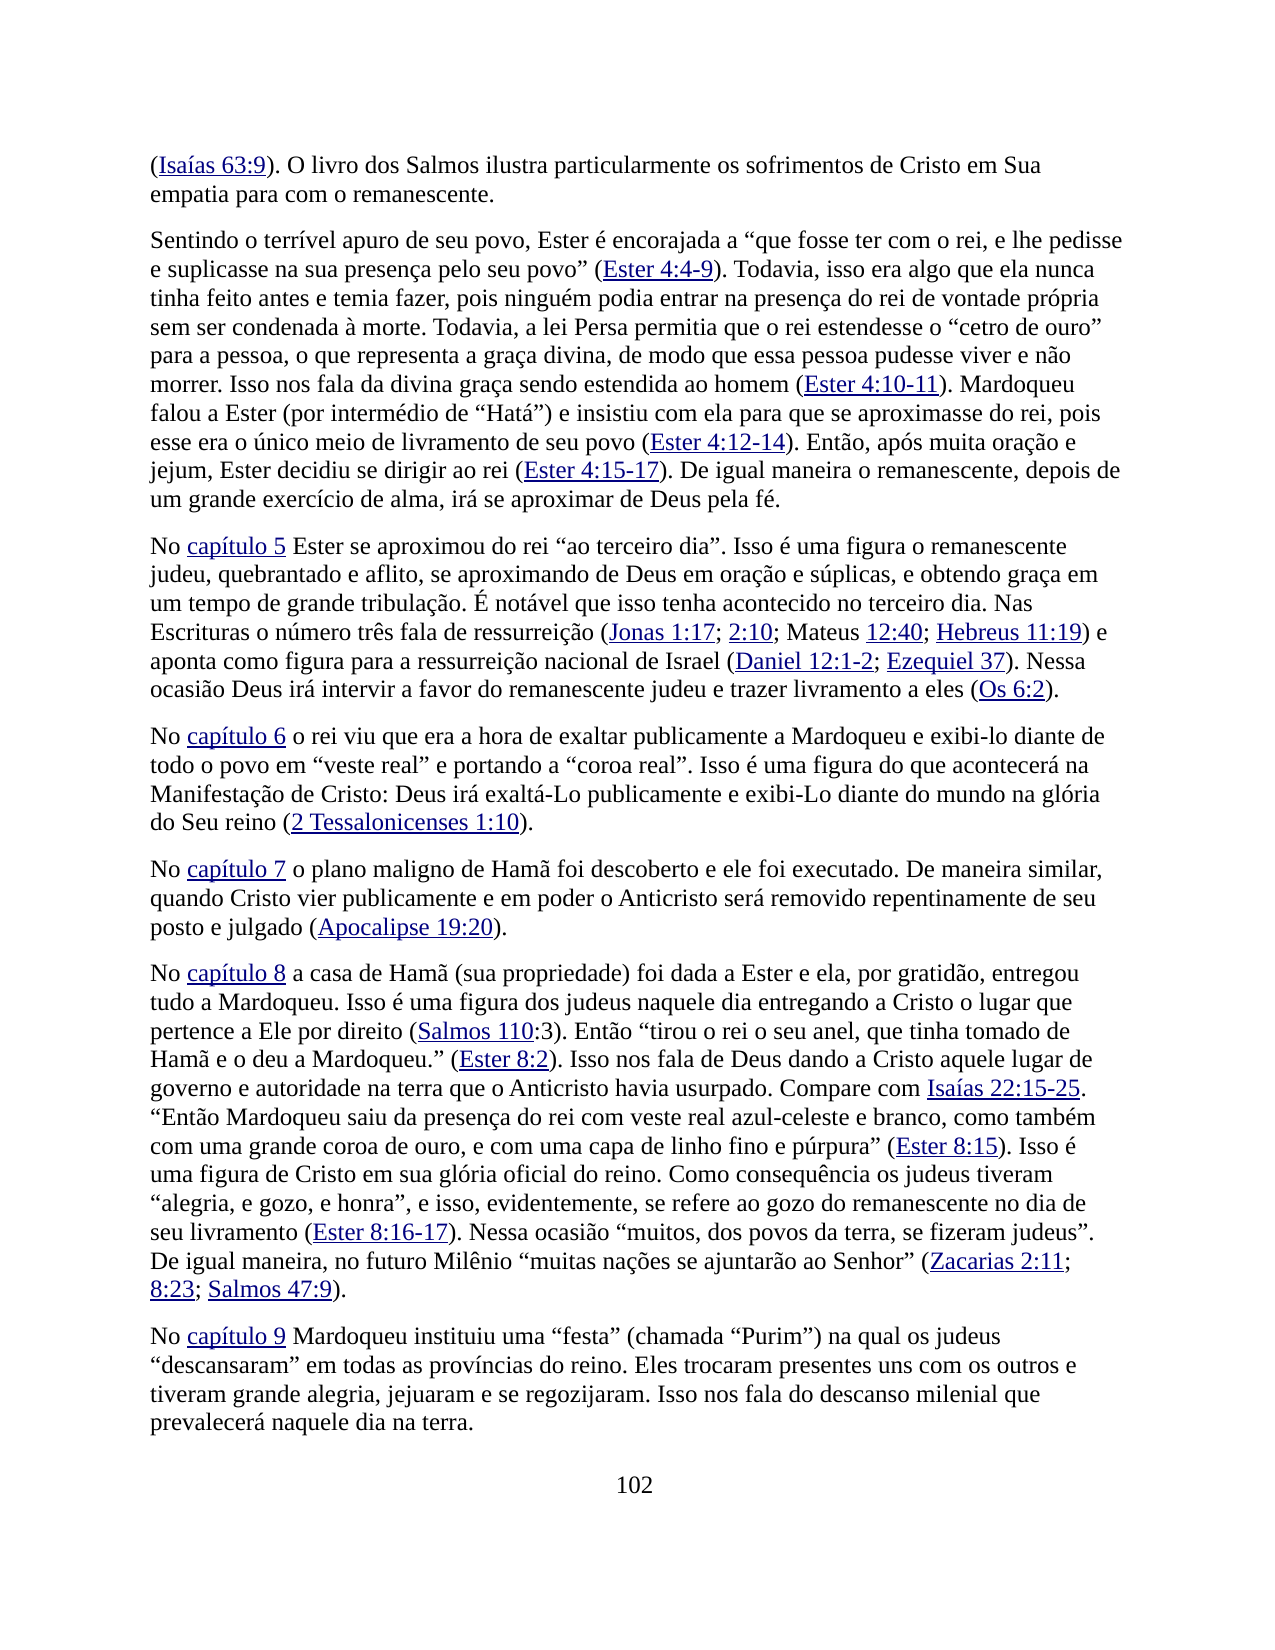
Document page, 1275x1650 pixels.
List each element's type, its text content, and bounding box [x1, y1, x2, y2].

text No capítulo 9 Mardoqueu instituiu uma “festa” (chamada “Purim”) na qual os judeus “descansaram” em todas as províncias do reino. Eles trocaram presentes uns com os outros e tiveram grande alegria, jejuaram e se regozijaram. Isso nos fala do descanso milenial que prevalecerá naquele dia na terra. [150, 1321, 1125, 1436]
text No capítulo 5 Ester se aproximou do rei “ao terceiro dia”. Isso é uma figura o remanescente judeu, quebrantado e aflito, se aproximando de Deus em oração e súplicas, e obtendo graça em um tempo de grande tribulação. É notável que isso tenha acontecido no terceiro dia. Nas Escrituras o número três fala de ressurreição (Jonas 1:17; 2:10; Mateus 12:40; Hebreus 11:19) e aponta como figura para a ressurreição nacional de Israel (Daniel 12:1-2; Ezequiel 37). Nessa ocasião Deus irá intervir a favor do remanescente judeu e trazer livramento a eles (Os 6:2). [150, 531, 1125, 703]
text No capítulo 8 a casa de Hamã (sua propriedade) foi dada a Ester e ela, por gratidão, entregou tudo a Mardoqueu. Isso é uma figura dos judeus naquele dia entregando a Cristo o lugar que pertence a Ele por direito (Salmos 110:3). Então “tirou o rei o seu anel, que tinha tomado de Hamã e o deu a Mardoqueu.” (Ester 8:2). Isso nos fala de Deus dando a Cristo aquele lugar de governo e autoridade na terra que o Anticristo havia usurpado. Compare com Isaías 22:15-25. “Então Mardoqueu saiu da presença do rei com veste real azul-celeste e branco, como também com uma grande coroa de ouro, e com uma capa de linho fino e púrpura” (Ester 8:15). Isso é uma figura de Cristo em sua glória oficial do reino. Como consequência os judeus tiveram “alegria, e gozo, e honra”, e isso, evidentemente, se refere ao gozo do remanescente no dia de seu livramento (Ester 8:16-17). Nessa ocasião “muitos, dos povos da terra, se fizeram judeus”. De igual maneira, no futuro Milênio “muitas nações se ajuntarão ao Senhor” (Zacarias 2:11; 8:23; Salmos 47:9). [150, 958, 1125, 1303]
text Sentindo o terrível apuro de seu povo, Ester é encorajada a “que fosse ter com o rei, e lhe pedisse e suplicasse na sua presença pelo seu povo” (Ester 4:4-9). Todavia, isso era algo que ela nunca tinha feito antes e temia fazer, pois ninguém podia entrar na presença do rei de vontade própria sem ser condenada à morte. Todavia, a lei Persa permitia que o rei estendesse o “cetro de ouro” para a pessoa, o que representa a graça divina, de modo que essa pessoa pudesse viver e não morrer. Isso nos fala da divina graça sendo estendida ao homem (Ester 4:10-11). Mardoqueu falou a Ester (por intermédio de “Hatá”) e insistiu com ela para que se aproximasse do rei, pois esse era o único meio de livramento de seu povo (Ester 4:12-14). Então, após muita oração e jejum, Ester decidiu se dirigir ao rei (Ester 4:15-17). De igual maneira o remanescente, depois de um grande exercício de alma, irá se aproximar de Deus pela fé. [150, 225, 1125, 513]
text (Isaías 63:9). O livro dos Salmos ilustra particularmente os sofrimentos de Cristo em Sua empatia para com o remanescente. [150, 150, 1125, 207]
text No capítulo 6 o rei viu que era a hora de exaltar publicamente a Mardoqueu e exibi-lo diante de todo o povo em “veste real” e portando a “coroa real”. Isso é uma figura do que acontecerá na Manifestação de Cristo: Deus irá exaltá-Lo publicamente e exibi-Lo diante do mundo na glória do Seu reino (2 Tessalonicenses 1:10). [150, 721, 1125, 836]
text No capítulo 7 o plano maligno de Hamã foi descoberto e ele foi executado. De maneira similar, quando Cristo vier publicamente e em poder o Anticristo será removido repentinamente de seu posto e julgado (Apocalipse 19:20). [150, 854, 1125, 940]
